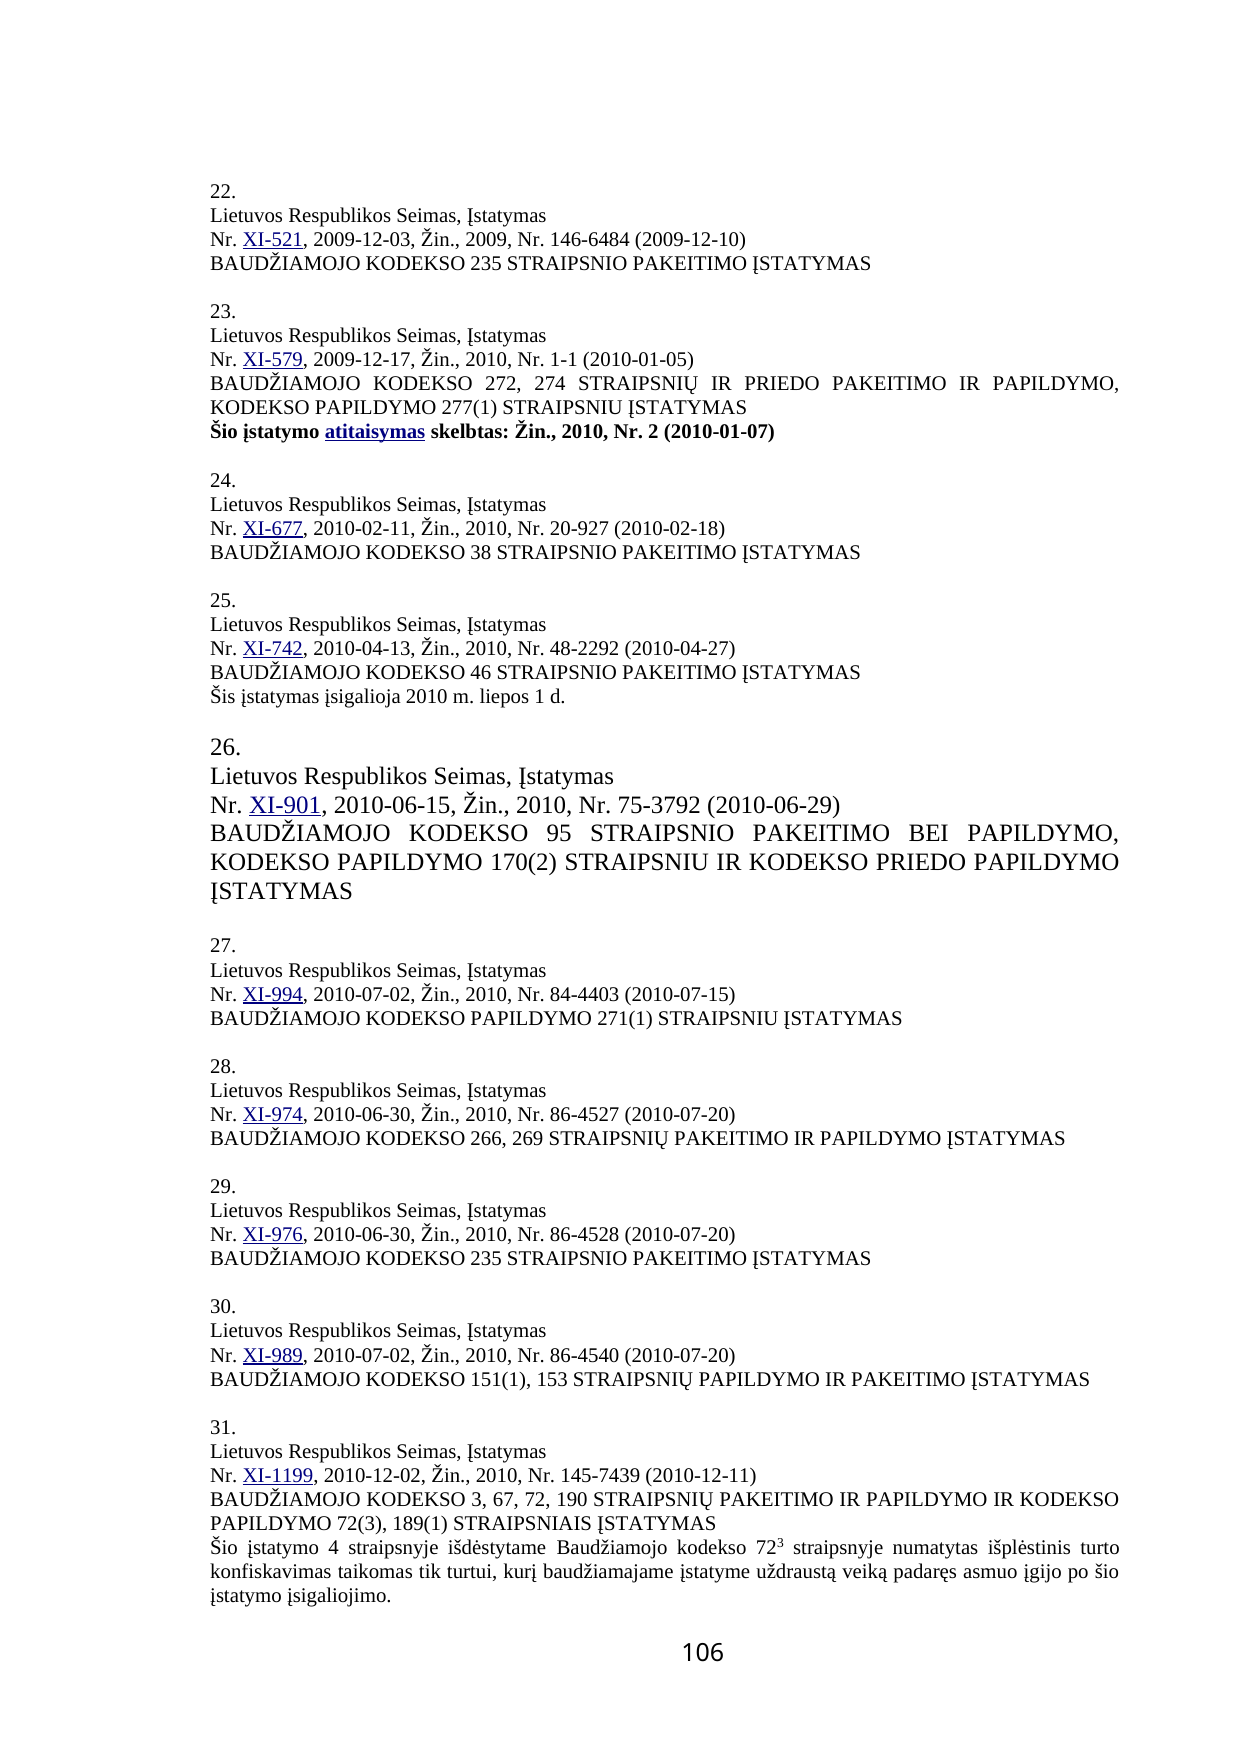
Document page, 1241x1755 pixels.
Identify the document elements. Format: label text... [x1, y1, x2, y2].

text BAUDŽIAMOJO KODEKSO 266, 269 STRAIPSNIŲ PAKEITIMO IR PAPILDYMO ĮSTATYMAS [210, 1126, 1120, 1150]
text BAUDŽIAMOJO KODEKSO 95 STRAIPSNIO PAKEITIMO BEI PAPILDYMO, KODEKSO PAPILDYMO 170(2) STRAIPSNIU IR KODEKSO PRIEDO PAPILDYMO ĮSTATYMAS [210, 818, 1120, 905]
text Nr. XI-994, 2010-07-02, Žin., 2010, Nr. 84-4403 (2010-07-15) [210, 982, 1120, 1006]
text 22. [210, 179, 1120, 203]
text Nr. XI-742, 2010-04-13, Žin., 2010, Nr. 48-2292 (2010-04-27) [210, 636, 1120, 660]
text Lietuvos Respublikos Seimas, Įstatymas [210, 1198, 1120, 1222]
text 27. [210, 933, 1120, 957]
text Nr. XI-579, 2009-12-17, Žin., 2010, Nr. 1-1 (2010-01-05) [210, 347, 1120, 371]
text Nr. XI-901, 2010-06-15, Žin., 2010, Nr. 75-3792 (2010-06-29) [210, 790, 1120, 818]
text Lietuvos Respublikos Seimas, Įstatymas [210, 1318, 1120, 1342]
text Nr. XI-974, 2010-06-30, Žin., 2010, Nr. 86-4527 (2010-07-20) [210, 1102, 1120, 1126]
text Šio įstatymo 4 straipsnyje išdėstytame Baudžiamojo kodekso 723 straipsnyje numatytas išplėstinis turto konfiskavimas taikomas tik turtui, kurį baudžiamajame įstatyme uždraustą veiką padaręs asmuo įgijo po šio įstatymo įsigaliojimo. [210, 1535, 1120, 1607]
text Lietuvos Respublikos Seimas, Įstatymas [210, 957, 1120, 982]
text Nr. XI-1199, 2010-12-02, Žin., 2010, Nr. 145-7439 (2010-12-11) [210, 1463, 1120, 1487]
text Nr. XI-677, 2010-02-11, Žin., 2010, Nr. 20-927 (2010-02-18) [210, 516, 1120, 540]
text 28. [210, 1054, 1120, 1078]
text 29. [210, 1174, 1120, 1198]
text 25. [210, 588, 1120, 612]
text 30. [210, 1294, 1120, 1318]
text Nr. XI-521, 2009-12-03, Žin., 2009, Nr. 146-6484 (2009-12-10) [210, 227, 1120, 251]
text Šis įstatymas įsigalioja 2010 m. liepos 1 d. [210, 684, 1120, 708]
text Lietuvos Respublikos Seimas, Įstatymas [210, 761, 1120, 790]
text 31. [210, 1415, 1120, 1439]
text 26. [210, 732, 1120, 761]
text BAUDŽIAMOJO KODEKSO 235 STRAIPSNIO PAKEITIMO ĮSTATYMAS [210, 251, 1120, 275]
text BAUDŽIAMOJO KODEKSO 3, 67, 72, 190 STRAIPSNIŲ PAKEITIMO IR PAPILDYMO IR KODEKSO PAPILDYMO 72(3), 189(1) STRAIPSNIAIS ĮSTATYMAS [210, 1487, 1120, 1535]
text Nr. XI-976, 2010-06-30, Žin., 2010, Nr. 86-4528 (2010-07-20) [210, 1222, 1120, 1246]
text Lietuvos Respublikos Seimas, Įstatymas [210, 1078, 1120, 1102]
text BAUDŽIAMOJO KODEKSO 38 STRAIPSNIO PAKEITIMO ĮSTATYMAS [210, 540, 1120, 564]
text Šio įstatymo atitaisymas skelbtas: Žin., 2010, Nr. 2 (2010-01-07) [210, 419, 1120, 443]
text BAUDŽIAMOJO KODEKSO 151(1), 153 STRAIPSNIŲ PAPILDYMO IR PAKEITIMO ĮSTATYMAS [210, 1367, 1120, 1391]
text Nr. XI-989, 2010-07-02, Žin., 2010, Nr. 86-4540 (2010-07-20) [210, 1342, 1120, 1367]
text Lietuvos Respublikos Seimas, Įstatymas [210, 492, 1120, 516]
text 24. [210, 467, 1120, 492]
text Lietuvos Respublikos Seimas, Įstatymas [210, 203, 1120, 227]
text Lietuvos Respublikos Seimas, Įstatymas [210, 323, 1120, 347]
text BAUDŽIAMOJO KODEKSO PAPILDYMO 271(1) STRAIPSNIU ĮSTATYMAS [210, 1006, 1120, 1030]
text BAUDŽIAMOJO KODEKSO 235 STRAIPSNIO PAKEITIMO ĮSTATYMAS [210, 1246, 1120, 1270]
text Lietuvos Respublikos Seimas, Įstatymas [210, 1439, 1120, 1463]
text BAUDŽIAMOJO KODEKSO 46 STRAIPSNIO PAKEITIMO ĮSTATYMAS [210, 660, 1120, 684]
text 23. [210, 299, 1120, 323]
text BAUDŽIAMOJO KODEKSO 272, 274 STRAIPSNIŲ IR PRIEDO PAKEITIMO IR PAPILDYMO, KODEKSO PAPILDYMO 277(1) STRAIPSNIU ĮSTATYMAS [210, 371, 1120, 419]
text Lietuvos Respublikos Seimas, Įstatymas [210, 612, 1120, 636]
